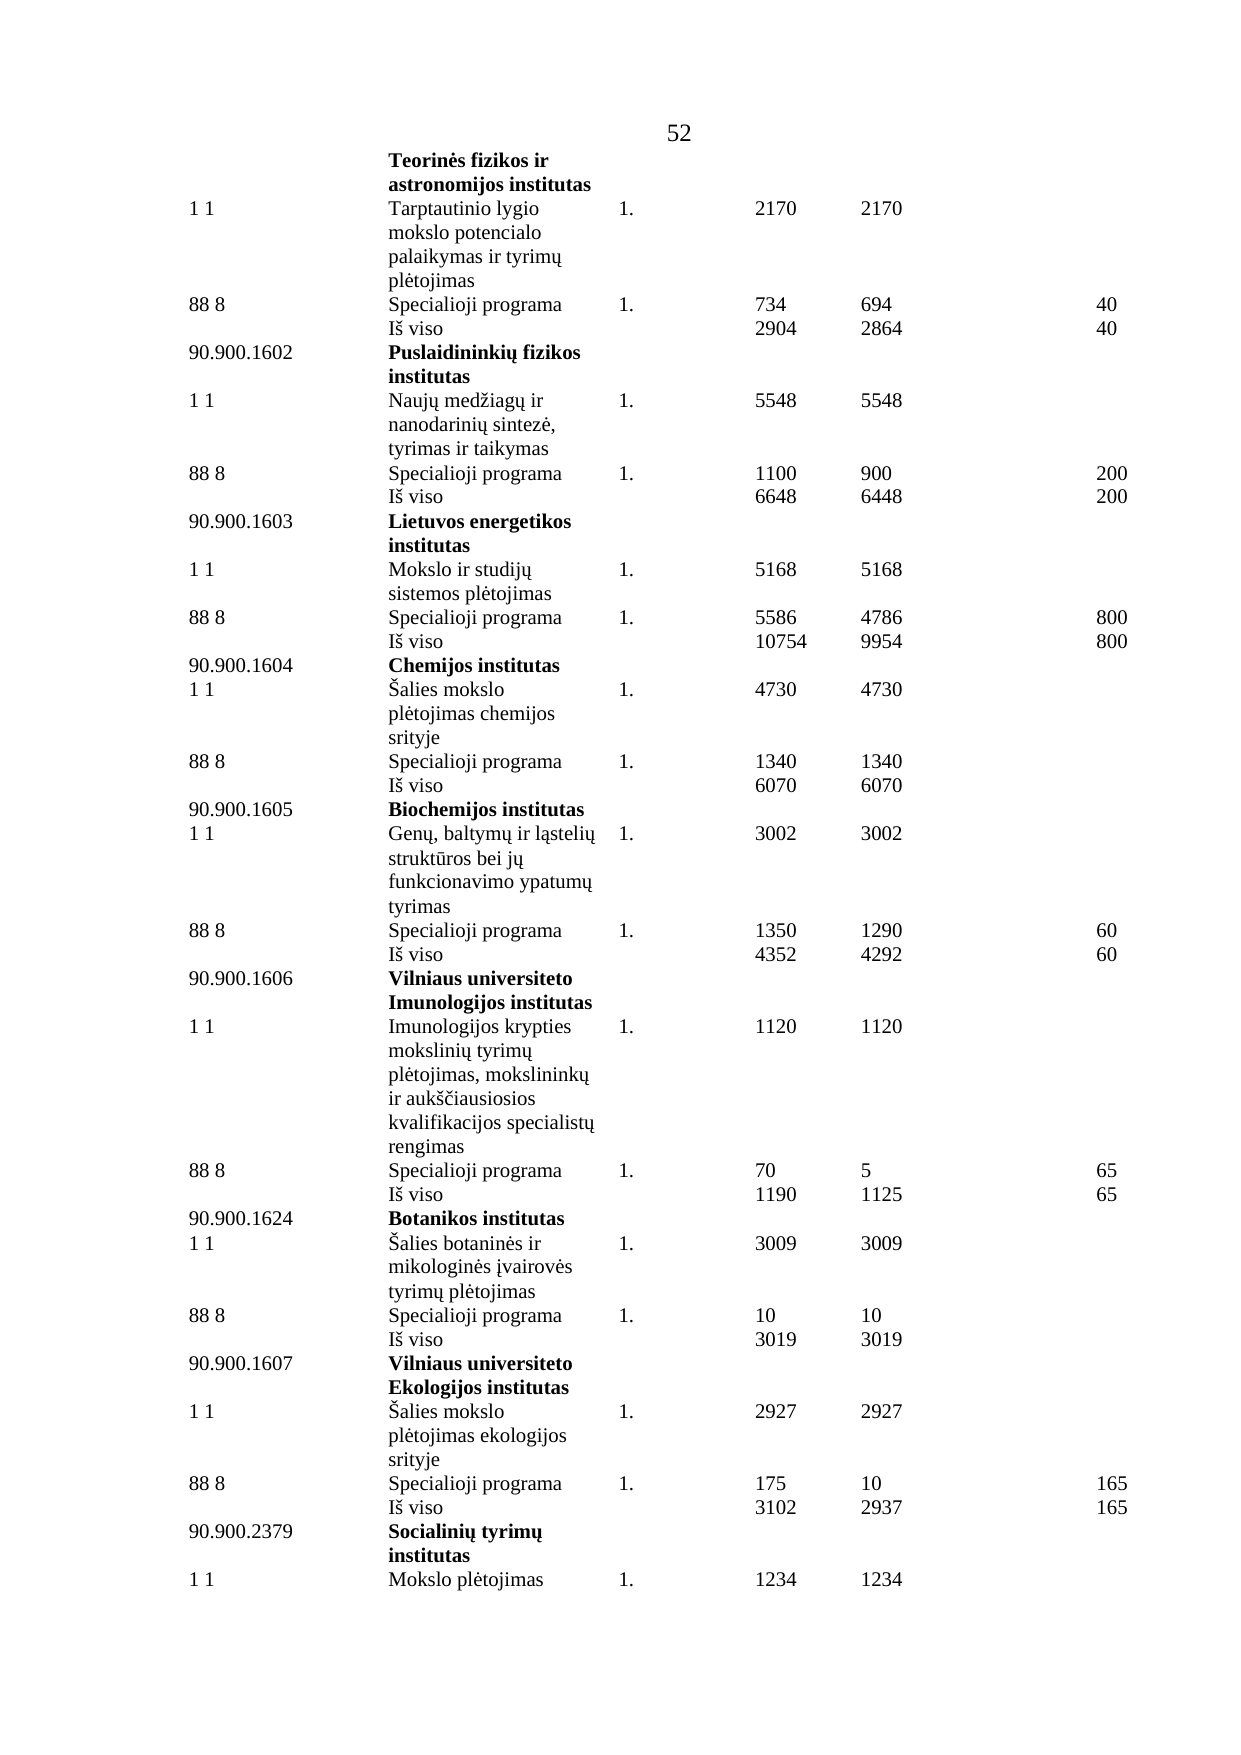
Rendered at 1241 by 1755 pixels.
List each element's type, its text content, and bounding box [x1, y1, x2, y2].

table_cell Specialioji programa [377, 1471, 607, 1495]
table_cell 165 [1085, 1495, 1181, 1519]
table_cell [955, 653, 1085, 677]
table_cell 1. [607, 292, 743, 316]
table_cell [955, 292, 1085, 316]
table_cell 200 [1085, 460, 1181, 484]
table_cell Botanikos institutas [377, 1206, 607, 1230]
table_cell 3002 [744, 821, 849, 918]
table_cell [744, 1519, 849, 1567]
table_cell Genų, baltymų ir ląstelių struktūros bei jų funkcionavimo ypatumų tyrimas [377, 821, 607, 918]
table_cell 88 8 [177, 749, 377, 773]
table_cell 2864 [849, 316, 955, 340]
table_cell [744, 1206, 849, 1230]
table_cell Specialioji programa [377, 292, 607, 316]
table_cell 88 8 [177, 1471, 377, 1495]
table_cell [1085, 1303, 1181, 1327]
table_cell [607, 773, 743, 797]
table_cell 1350 [744, 918, 849, 942]
table_cell [849, 1519, 955, 1567]
table_cell [955, 797, 1085, 821]
table_cell [607, 340, 743, 388]
table_cell Teorinės fizikos ir astronomijos institutas [377, 148, 607, 196]
table_cell Specialioji programa [377, 749, 607, 773]
table_cell 800 [1085, 605, 1181, 629]
table_cell 200 [1085, 485, 1181, 508]
table_cell [744, 1351, 849, 1399]
table_cell [177, 773, 377, 797]
table_cell 1 1 [177, 1399, 377, 1471]
table_cell [955, 749, 1085, 773]
table_cell 90.900.1624 [177, 1206, 377, 1230]
table_cell [607, 1519, 743, 1567]
table_cell [955, 196, 1085, 292]
table_cell 1 1 [177, 1567, 377, 1591]
table_cell [177, 629, 377, 653]
table_cell 2927 [744, 1399, 849, 1471]
table_cell 1234 [744, 1567, 849, 1591]
table_cell [955, 460, 1085, 484]
table_cell 1 1 [177, 821, 377, 918]
table_cell 4786 [849, 605, 955, 629]
table_cell 1120 [744, 1014, 849, 1158]
table_cell [955, 557, 1085, 605]
table_cell 1 1 [177, 196, 377, 292]
table_cell [1085, 1567, 1181, 1591]
table_cell [955, 1327, 1085, 1351]
table_cell [177, 1182, 377, 1206]
table_cell Vilniaus universiteto Imunologijos institutas [377, 966, 607, 1014]
table_cell 5168 [744, 557, 849, 605]
table_cell Specialioji programa [377, 605, 607, 629]
table_cell [955, 509, 1085, 557]
table_cell 1 1 [177, 677, 377, 749]
table_cell [177, 485, 377, 508]
table_cell [955, 629, 1085, 653]
table_cell 6070 [849, 773, 955, 797]
table_cell 90.900.1604 [177, 653, 377, 677]
table_cell 1100 [744, 460, 849, 484]
table_cell [177, 942, 377, 966]
table_cell 5548 [744, 388, 849, 460]
table_cell [1085, 1351, 1181, 1399]
table_cell 1340 [849, 749, 955, 773]
table_cell 1 1 [177, 557, 377, 605]
table_cell [1085, 677, 1181, 749]
table_cell 4352 [744, 942, 849, 966]
table_cell [1085, 773, 1181, 797]
table_cell 88 8 [177, 918, 377, 942]
table_cell [607, 148, 743, 196]
table_cell [849, 340, 955, 388]
table_cell Iš viso [377, 773, 607, 797]
table_cell [1085, 1206, 1181, 1230]
table_cell [1085, 749, 1181, 773]
table_cell 2927 [849, 1399, 955, 1471]
table_cell 65 [1085, 1158, 1181, 1182]
table_cell 5548 [849, 388, 955, 460]
table_cell [607, 1351, 743, 1399]
table_cell 3002 [849, 821, 955, 918]
table_cell 1. [607, 196, 743, 292]
table_cell Specialioji programa [377, 1303, 607, 1327]
table_cell Iš viso [377, 485, 607, 508]
table_cell 1. [607, 1471, 743, 1495]
table_cell [744, 148, 849, 196]
table_cell [607, 797, 743, 821]
table_cell 90.900.1605 [177, 797, 377, 821]
table_cell 4730 [849, 677, 955, 749]
table_cell 88 8 [177, 605, 377, 629]
table_cell [1085, 148, 1181, 196]
table_cell 10754 [744, 629, 849, 653]
table_cell 40 [1085, 316, 1181, 340]
table_cell [177, 1495, 377, 1519]
table_cell 10 [849, 1471, 955, 1495]
table_cell 1. [607, 1230, 743, 1303]
table_cell 2170 [849, 196, 955, 292]
table_cell [955, 1014, 1085, 1158]
table_cell Iš viso [377, 1327, 607, 1351]
table_cell [955, 388, 1085, 460]
table_cell 1. [607, 918, 743, 942]
table_cell Puslaidininkių fizikos institutas [377, 340, 607, 388]
table_cell 2937 [849, 1495, 955, 1519]
table_cell [955, 1158, 1085, 1182]
table_cell [744, 966, 849, 1014]
table_cell [1085, 966, 1181, 1014]
table_cell 734 [744, 292, 849, 316]
table_cell Socialinių tyrimų institutas [377, 1519, 607, 1567]
table_cell [955, 677, 1085, 749]
table_cell [607, 629, 743, 653]
table_cell 1290 [849, 918, 955, 942]
table_cell 60 [1085, 918, 1181, 942]
table_cell [955, 1495, 1085, 1519]
table_cell 1190 [744, 1182, 849, 1206]
table_cell 90.900.1603 [177, 509, 377, 557]
table_cell 5586 [744, 605, 849, 629]
table_cell [1085, 509, 1181, 557]
table_cell Mokslo plėtojimas [377, 1567, 607, 1591]
table_cell 4292 [849, 942, 955, 966]
table_cell [607, 1206, 743, 1230]
table_cell 90.900.2379 [177, 1519, 377, 1567]
table_cell [607, 1495, 743, 1519]
table_cell Mokslo ir studijų sistemos plėtojimas [377, 557, 607, 605]
table_cell [849, 1206, 955, 1230]
table_cell 1340 [744, 749, 849, 773]
table_cell [607, 653, 743, 677]
table_cell [1085, 1327, 1181, 1351]
table_cell [1085, 1014, 1181, 1158]
table_cell [1085, 1519, 1181, 1567]
table_cell 2904 [744, 316, 849, 340]
table_cell [744, 509, 849, 557]
table_cell 6648 [744, 485, 849, 508]
table_cell [1085, 653, 1181, 677]
table_cell 10 [744, 1303, 849, 1327]
table_cell [1085, 797, 1181, 821]
table_cell [1085, 340, 1181, 388]
table_cell Vilniaus universiteto Ekologijos institutas [377, 1351, 607, 1399]
table_cell [1085, 821, 1181, 918]
table_cell Iš viso [377, 316, 607, 340]
table_cell [849, 1351, 955, 1399]
table_cell 3102 [744, 1495, 849, 1519]
table_cell [955, 1206, 1085, 1230]
table_cell 88 8 [177, 292, 377, 316]
table_cell 3009 [744, 1230, 849, 1303]
table_cell Iš viso [377, 942, 607, 966]
table_cell 6448 [849, 485, 955, 508]
table_cell 1. [607, 1158, 743, 1182]
table_cell [1085, 1230, 1181, 1303]
table_cell [607, 509, 743, 557]
table_cell Specialioji programa [377, 918, 607, 942]
table_cell [177, 148, 377, 196]
table_cell 4730 [744, 677, 849, 749]
table_cell [1085, 388, 1181, 460]
table_cell [849, 966, 955, 1014]
table_cell 1. [607, 605, 743, 629]
table_cell [955, 1351, 1085, 1399]
table_cell [955, 942, 1085, 966]
table_cell [955, 773, 1085, 797]
table_cell 1125 [849, 1182, 955, 1206]
table_cell 175 [744, 1471, 849, 1495]
table_cell 90.900.1606 [177, 966, 377, 1014]
table_cell Biochemijos institutas [377, 797, 607, 821]
table_cell [1085, 1399, 1181, 1471]
table_cell 900 [849, 460, 955, 484]
table_cell Tarptautinio lygio mokslo potencialo palaikymas ir tyrimų plėtojimas [377, 196, 607, 292]
table_cell Iš viso [377, 1495, 607, 1519]
table_cell 1234 [849, 1567, 955, 1591]
table_cell 90.900.1607 [177, 1351, 377, 1399]
table_cell 6070 [744, 773, 849, 797]
table_cell [849, 653, 955, 677]
table_cell Iš viso [377, 629, 607, 653]
table_cell [955, 340, 1085, 388]
table_cell [849, 148, 955, 196]
table_cell Naujų medžiagų ir nanodarinių sintezė, tyrimas ir taikymas [377, 388, 607, 460]
table_cell 9954 [849, 629, 955, 653]
table_cell [955, 1567, 1085, 1591]
table_cell Šalies botaninės ir mikologinės įvairovės tyrimų plėtojimas [377, 1230, 607, 1303]
table_cell [607, 485, 743, 508]
table_cell Imunologijos krypties mokslinių tyrimų plėtojimas, mokslininkų ir aukščiausiosios kvalifikacijos specialistų rengimas [377, 1014, 607, 1158]
table_cell 88 8 [177, 1303, 377, 1327]
table_cell 1. [607, 1399, 743, 1471]
table_cell [955, 1519, 1085, 1567]
table_cell [744, 797, 849, 821]
table_cell [607, 316, 743, 340]
table_cell 800 [1085, 629, 1181, 653]
table_cell 5168 [849, 557, 955, 605]
table_cell 1. [607, 677, 743, 749]
table_cell [849, 509, 955, 557]
table_cell [607, 1327, 743, 1351]
table_cell 1. [607, 821, 743, 918]
table_cell [744, 653, 849, 677]
table_cell Šalies mokslo plėtojimas chemijos srityje [377, 677, 607, 749]
table_cell [955, 605, 1085, 629]
table_cell 70 [744, 1158, 849, 1182]
table_cell 1. [607, 1303, 743, 1327]
table_cell 88 8 [177, 1158, 377, 1182]
table_cell [607, 966, 743, 1014]
table_cell 694 [849, 292, 955, 316]
table_cell 5 [849, 1158, 955, 1182]
table_cell 1. [607, 1567, 743, 1591]
table_cell Specialioji programa [377, 460, 607, 484]
table_cell 1. [607, 749, 743, 773]
table_cell 1. [607, 388, 743, 460]
table_cell 40 [1085, 292, 1181, 316]
table_cell 1. [607, 1014, 743, 1158]
table_cell 65 [1085, 1182, 1181, 1206]
table_cell Šalies mokslo plėtojimas ekologijos srityje [377, 1399, 607, 1471]
table_cell [955, 1471, 1085, 1495]
table_cell 1 1 [177, 388, 377, 460]
table_cell [607, 1182, 743, 1206]
table_cell 1. [607, 460, 743, 484]
table_cell 1 1 [177, 1230, 377, 1303]
table_cell 3019 [849, 1327, 955, 1351]
table_cell Chemijos institutas [377, 653, 607, 677]
table_cell 2170 [744, 196, 849, 292]
table_cell [849, 797, 955, 821]
table_cell 60 [1085, 942, 1181, 966]
table_cell [955, 1399, 1085, 1471]
table_cell 90.900.1602 [177, 340, 377, 388]
table_cell 3009 [849, 1230, 955, 1303]
table_cell [955, 148, 1085, 196]
table_cell 10 [849, 1303, 955, 1327]
table_cell [1085, 196, 1181, 292]
table_cell [955, 821, 1085, 918]
table_cell [607, 942, 743, 966]
table_cell 1120 [849, 1014, 955, 1158]
table_cell [955, 918, 1085, 942]
table_cell [955, 1303, 1085, 1327]
table_cell Lietuvos energetikos institutas [377, 509, 607, 557]
table_cell [1085, 557, 1181, 605]
table_cell 165 [1085, 1471, 1181, 1495]
table_cell [955, 485, 1085, 508]
table_cell Specialioji programa [377, 1158, 607, 1182]
table_cell [955, 1182, 1085, 1206]
table_cell [955, 316, 1085, 340]
table_cell 88 8 [177, 460, 377, 484]
table_cell [955, 1230, 1085, 1303]
table_cell [177, 316, 377, 340]
table_cell [955, 966, 1085, 1014]
table_cell [744, 340, 849, 388]
table_cell 1. [607, 557, 743, 605]
table_cell [177, 1327, 377, 1351]
table_cell 3019 [744, 1327, 849, 1351]
table_cell Iš viso [377, 1182, 607, 1206]
table_cell 1 1 [177, 1014, 377, 1158]
